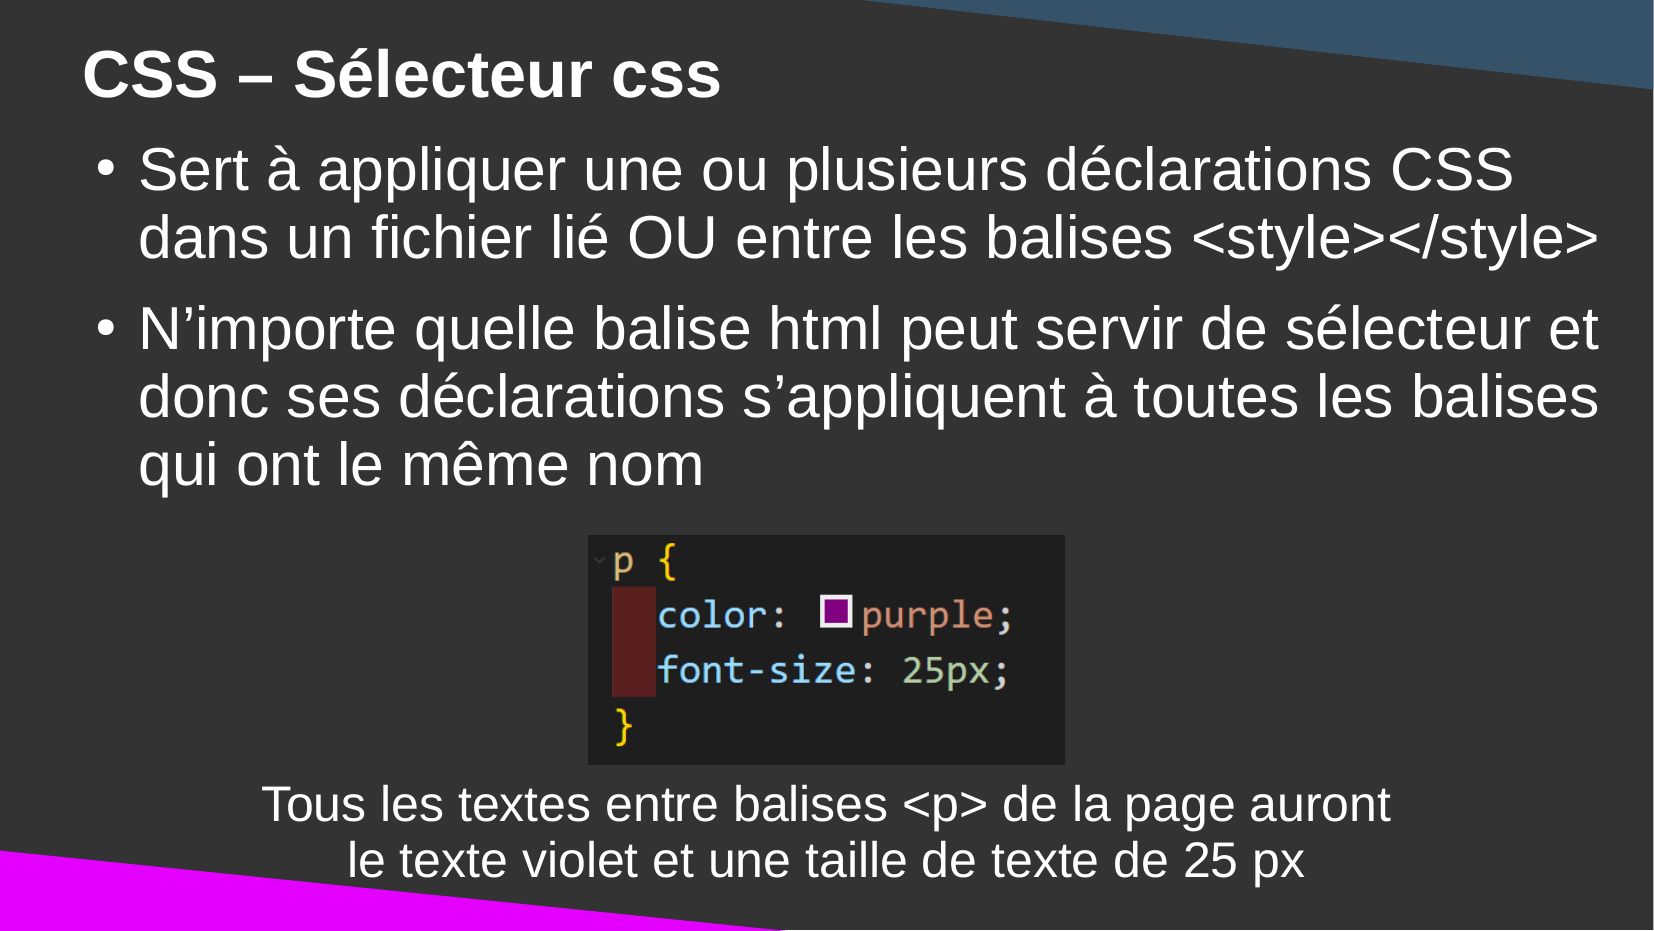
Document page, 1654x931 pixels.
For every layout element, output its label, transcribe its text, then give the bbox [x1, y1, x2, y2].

title Tous les textes entre balises <p> de la page auront le texte violet et une taille de texte de 25 px [240, 776, 1413, 931]
picture [588, 535, 1065, 765]
list Sert à appliquer une ou plusieurs déclarations CSS dans un fichier lié OU entre les balises <style></style> N’importe quelle balise html peut servir de sélecteur et donc ses déclarations s’appliquent à toutes les balises qui ont le même nom [80, 135, 1605, 552]
title CSS – Sélecteur css [82, 37, 1571, 114]
text_box [861, 0, 1654, 90]
text_box [0, 850, 788, 931]
